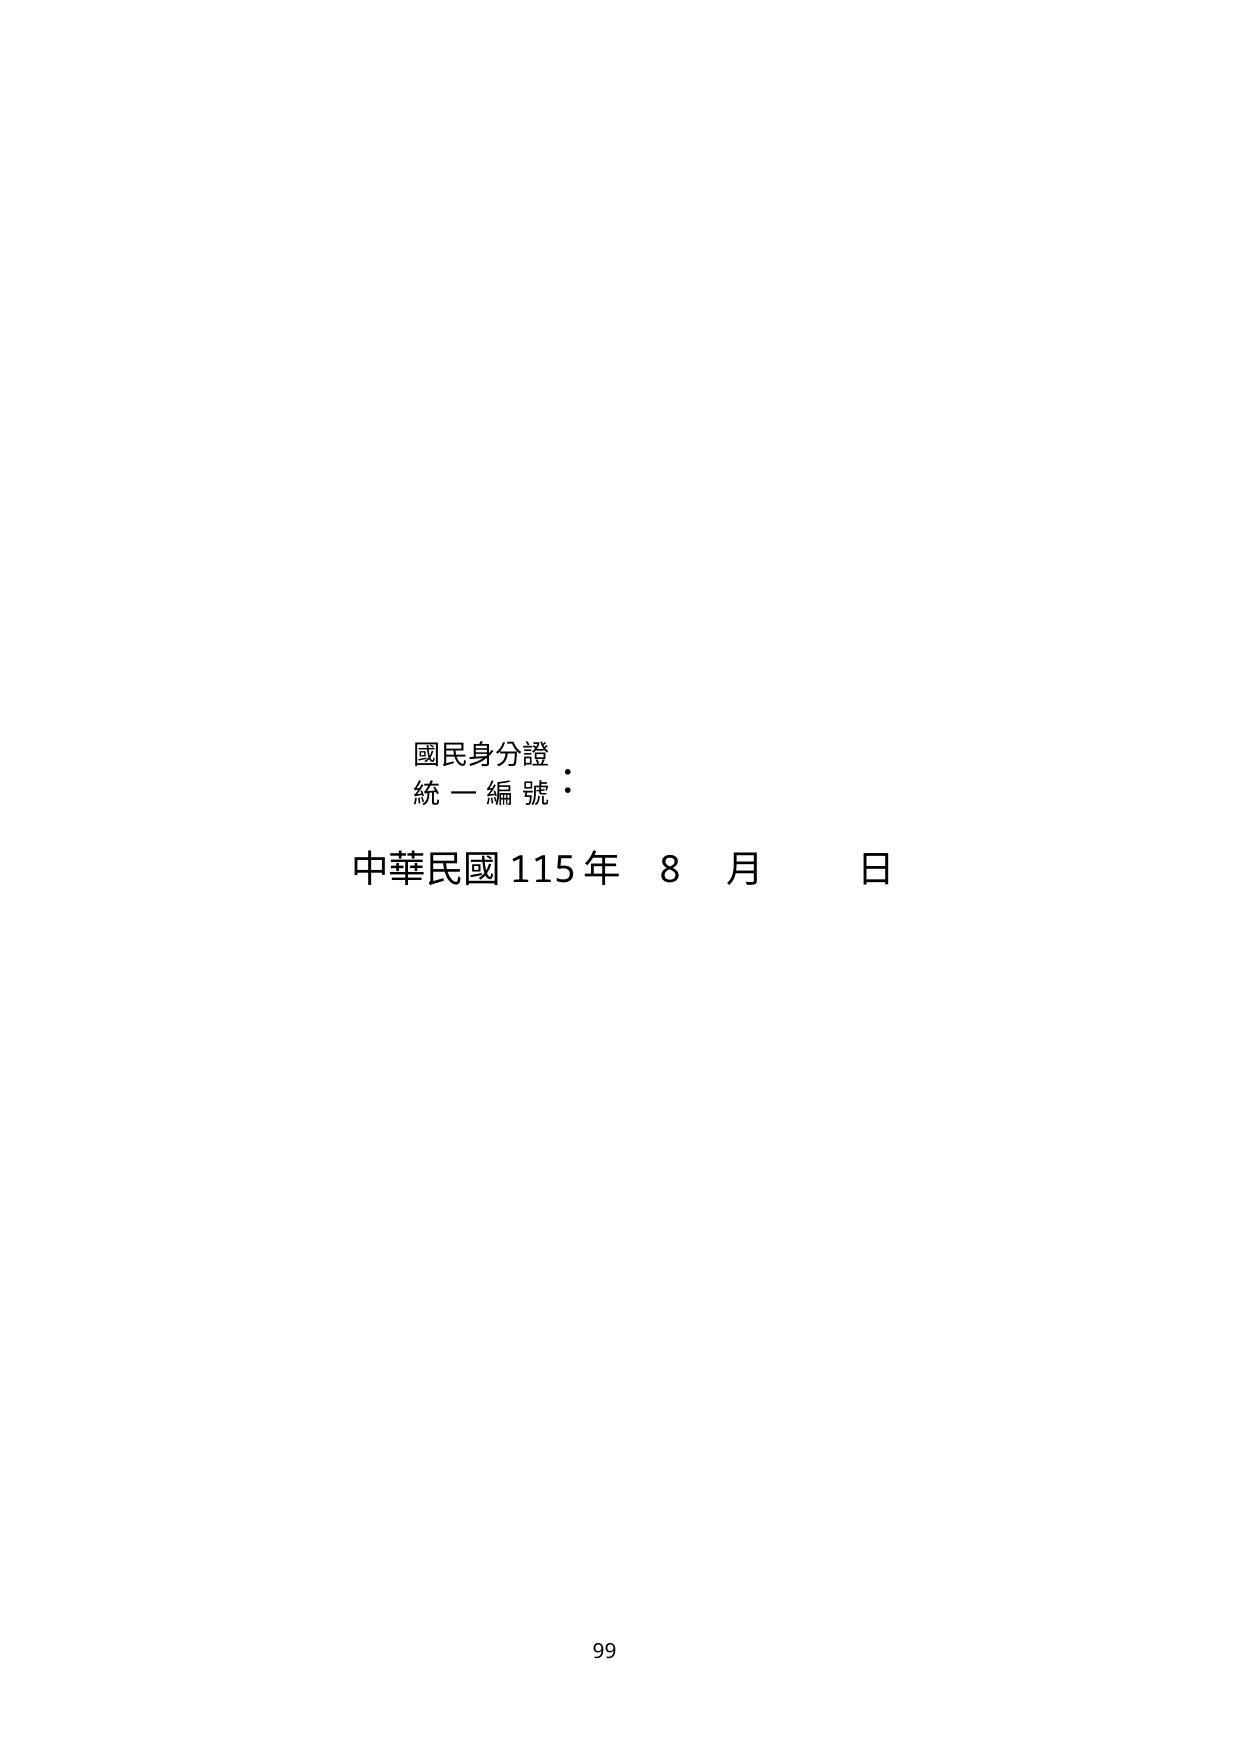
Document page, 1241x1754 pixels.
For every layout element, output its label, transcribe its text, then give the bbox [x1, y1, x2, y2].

text 國民身分證統一編號： [89, 699, 1157, 824]
text 中華民國115年 8 月 日 [89, 824, 1157, 887]
